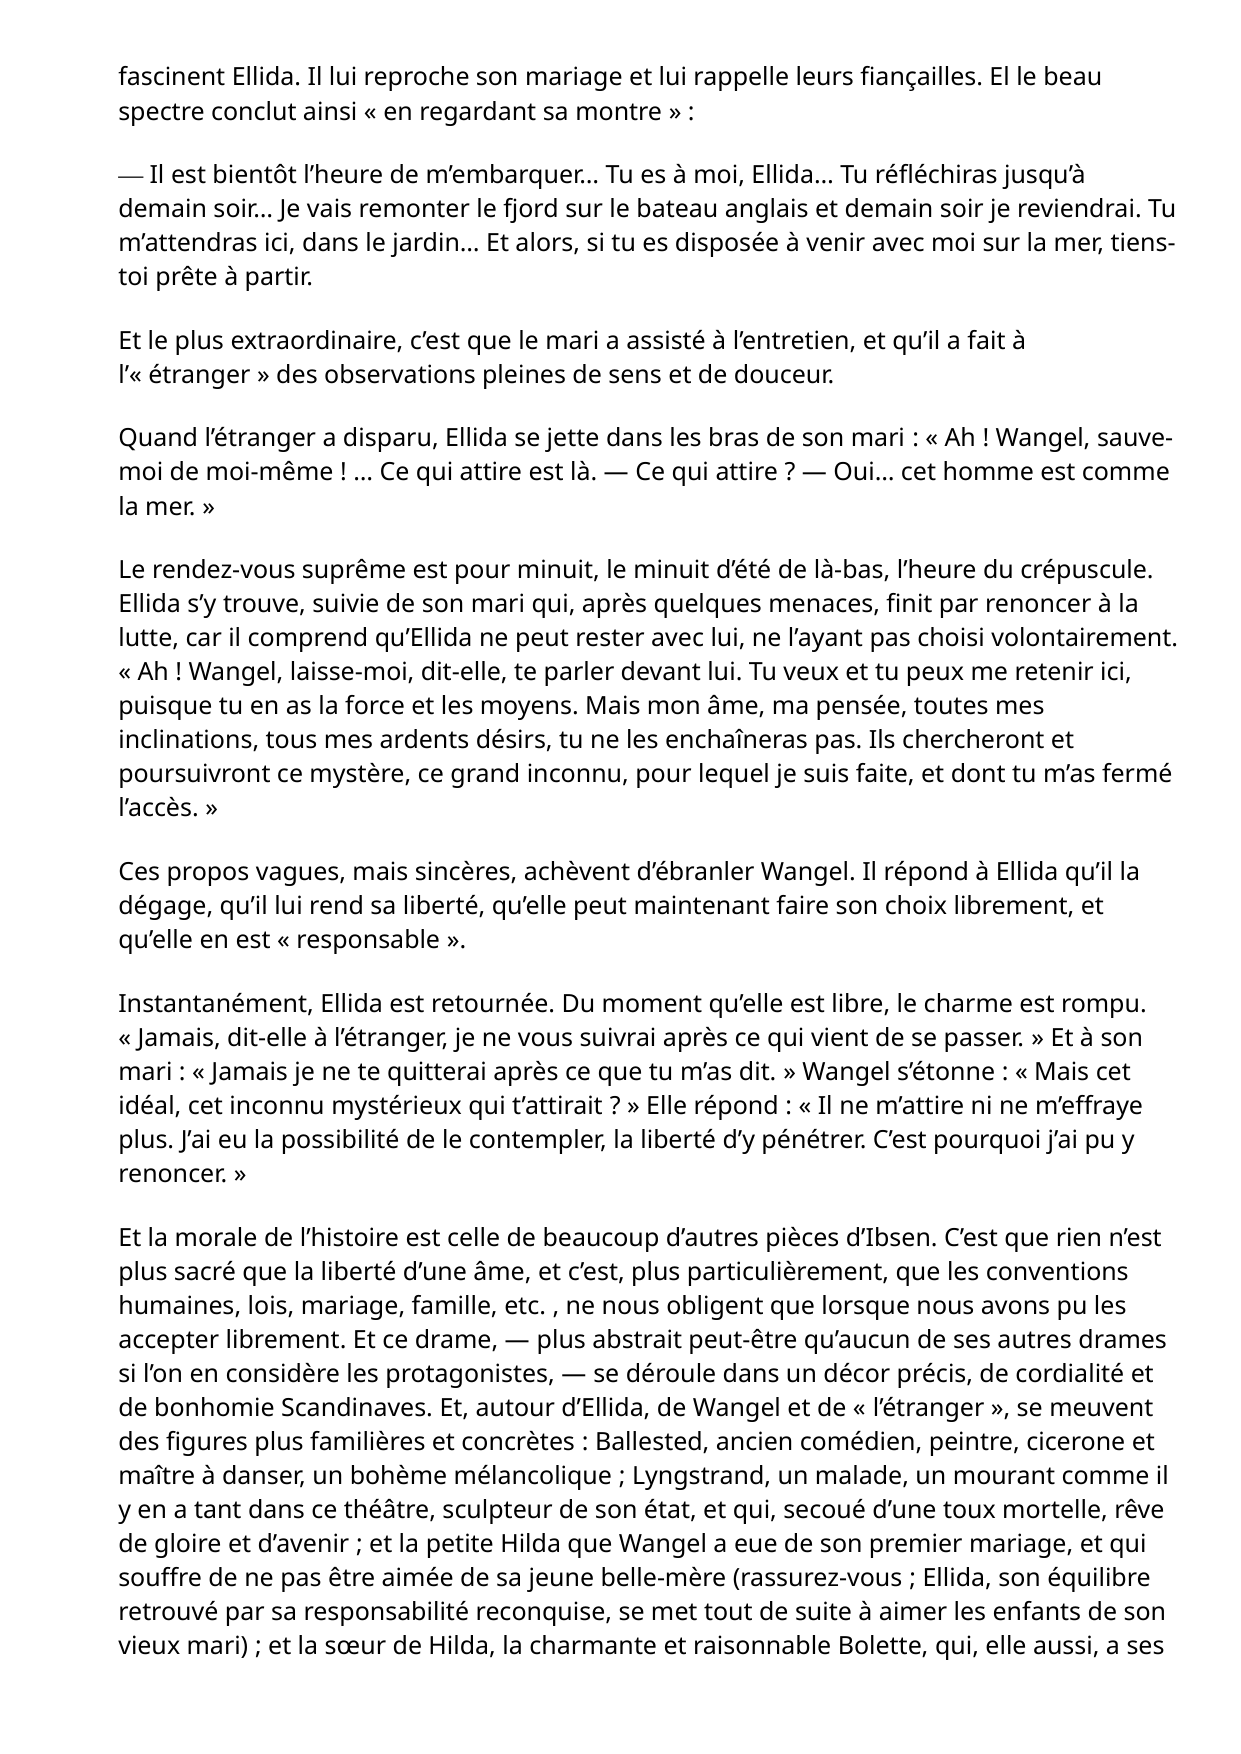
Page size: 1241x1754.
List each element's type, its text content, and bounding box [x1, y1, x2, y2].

text Ces propos vagues, mais sincères, achèvent d’ébranler Wangel. Il répond à Ellida qu’il la dégage, qu’il lui rend sa liberté, qu’elle peut maintenant faire son choix librement, et qu’elle en est « responsable ». [118, 854, 1181, 956]
text Et la morale de l’histoire est celle de beaucoup d’autres pièces d’Ibsen. C’est que rien n’est plus sacré que la liberté d’une âme, et c’est, plus particulièrement, que les conventions humaines, lois, mariage, famille, etc. , ne nous obligent que lorsque nous avons pu les accepter librement. Et ce drame, — plus abstrait peut-être qu’aucun de ses autres drames si l’on en considère les protagonistes, — se déroule dans un décor précis, de cordialité et de bonhomie Scandinaves. Et, autour d’Ellida, de Wangel et de « l’étranger », se meuvent des figures plus familières et concrètes : Ballested, ancien comédien, peintre, cicerone et maître à danser, un bohème mélancolique ; Lyngstrand, un malade, un mourant comme il y en a tant dans ce théâtre, sculpteur de son état, et qui, secoué d’une toux mortelle, rêve de gloire et d’avenir ; et la petite Hilda que Wangel a eue de son premier mariage, et qui souffre de ne pas être aimée de sa jeune belle-mère (rassurez-vous ; Ellida, son équilibre retrouvé par sa responsabilité reconquise, se met tout de suite à aimer les enfants de son vieux mari) ; et la sœur de Hilda, la charmante et raisonnable Bolette, qui, elle aussi, a ses [118, 1219, 1181, 1662]
text Le rendez-vous suprême est pour minuit, le minuit d’été de là-bas, l’heure du crépuscule. Ellida s’y trouve, suivie de son mari qui, après quelques menaces, finit par renoncer à la lutte, car il comprend qu’Ellida ne peut rester avec lui, ne l’ayant pas choisi volontairement. « Ah ! Wangel, laisse-moi, dit-elle, te parler devant lui. Tu veux et tu peux me retenir ici, puisque tu en as la force et les moyens. Mais mon âme, ma pensée, toutes mes inclinations, tous mes ardents désirs, tu ne les enchaîneras pas. Ils chercheront et poursuivront ce mystère, ce grand inconnu, pour lequel je suis faite, et dont tu m’as fermé l’accès. » [118, 552, 1181, 824]
text fascinent Ellida. Il lui reproche son mariage et lui rappelle leurs fiançailles. El le beau spectre conclut ainsi « en regardant sa montre » : [118, 59, 1181, 127]
text Et le plus extraordinaire, c’est que le mari a assisté à l’entretien, et qu’il a fait à l’« étranger » des observations pleines de sens et de douceur. [118, 322, 1181, 391]
text Quand l’étranger a disparu, Ellida se jette dans les bras de son mari : « Ah ! Wangel, sauve-moi de moi-même ! … Ce qui attire est là. — Ce qui attire ? — Oui… cet homme est comme la mer. » [118, 420, 1181, 522]
text — Il est bientôt l’heure de m’embarquer… Tu es à moi, Ellida… Tu réfléchiras jusqu’à demain soir… Je vais remonter le fjord sur le bateau anglais et demain soir je reviendrai. Tu m’attendras ici, dans le jardin… Et alors, si tu es disposée à venir avec moi sur la mer, tiens-toi prête à partir. [118, 157, 1181, 293]
text Instantanément, Ellida est retournée. Du moment qu’elle est libre, le charme est rompu. « Jamais, dit-elle à l’étranger, je ne vous suivrai après ce qui vient de se passer. » Et à son mari : « Jamais je ne te quitterai après ce que tu m’as dit. » Wangel s’étonne : « Mais cet idéal, cet inconnu mystérieux qui t’attirait ? » Elle répond : « Il ne m’attire ni ne m’effraye plus. J’ai eu la possibilité de le contempler, la liberté d’y pénétrer. C’est pourquoi j’ai pu y renoncer. » [118, 985, 1181, 1190]
